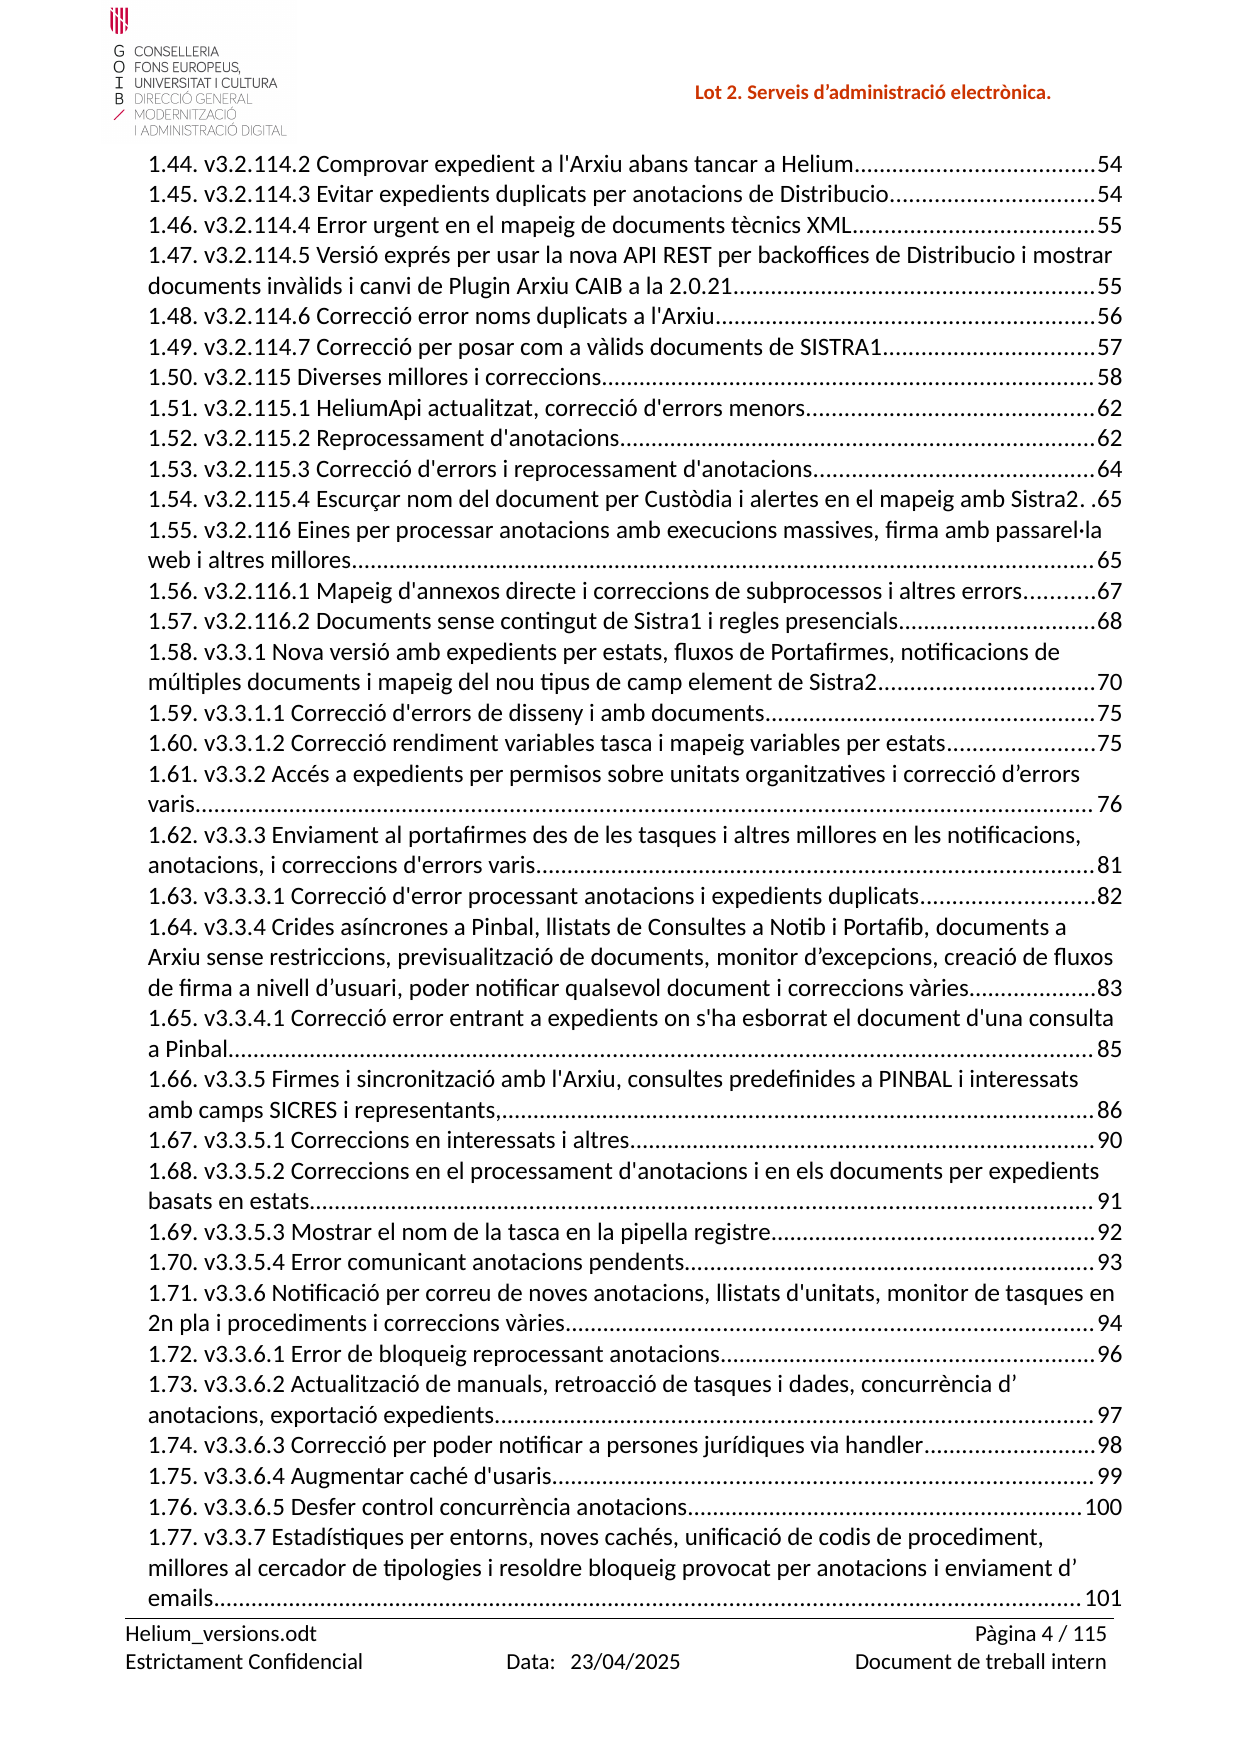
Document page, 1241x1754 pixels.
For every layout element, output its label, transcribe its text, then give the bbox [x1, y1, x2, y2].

text 1.70. v3.3.5.4 Error comunicant anotacions pendents 93 [148, 1246, 1122, 1277]
text 1.61. v3.3.2 Accés a expedients per permisos sobre unitats organitzatives i correcció d’errors varis 76 [148, 758, 1122, 819]
text 1.68. v3.3.5.2 Correccions en el processament d'anotacions i en els documents per expedients basats en estats 91 [148, 1155, 1122, 1216]
text 1.50. v3.2.115 Diverses millores i correccions 58 [148, 361, 1122, 392]
text 1.57. v3.2.116.2 Documents sense contingut de Sistra1 i regles presencials 68 [148, 606, 1122, 636]
text 1.63. v3.3.3.1 Correcció d'error processant anotacions i expedients duplicats 82 [148, 880, 1122, 911]
text 1.53. v3.2.115.3 Correcció d'errors i reprocessament d'anotacions 64 [148, 453, 1122, 483]
text 1.71. v3.3.6 Notificació per correu de noves anotacions, llistats d'unitats, monitor de tasques en 2n pla i procediments i correccions vàries 94 [148, 1277, 1122, 1338]
text 1.75. v3.3.6.4 Augmentar caché d'usaris 99 [148, 1460, 1122, 1491]
text 1.52. v3.2.115.2 Reprocessament d'anotacions 62 [148, 422, 1122, 453]
text 1.74. v3.3.6.3 Correcció per poder notificar a persones jurídiques via handler 98 [148, 1429, 1122, 1460]
text 1.47. v3.2.114.5 Versió exprés per usar la nova API REST per backoffices de Distribucio i mostrar documents invàlids i canvi de Plugin Arxiu CAIB a la 2.0.21 55 [148, 239, 1122, 300]
text 1.69. v3.3.5.3 Mostrar el nom de la tasca en la pipella registre 92 [148, 1216, 1122, 1246]
text 1.51. v3.2.115.1 HeliumApi actualitzat, correcció d'errors menors 62 [148, 392, 1122, 422]
text 1.45. v3.2.114.3 Evitar expedients duplicats per anotacions de Distribucio 54 [148, 178, 1122, 209]
text 1.65. v3.3.4.1 Correcció error entrant a expedients on s'ha esborrat el document d'una consulta a Pinbal 85 [148, 1002, 1122, 1063]
text 1.62. v3.3.3 Enviament al portafirmes des de les tasques i altres millores en les notificacions, anotacions, i correccions d'errors varis 81 [148, 819, 1122, 880]
text 1.60. v3.3.1.2 Correcció rendiment variables tasca i mapeig variables per estats 75 [148, 728, 1122, 758]
text 1.58. v3.3.1 Nova versió amb expedients per estats, fluxos de Portafirmes, notificacions de múltiples documents i mapeig del nou tipus de camp element de Sistra2 70 [148, 636, 1122, 697]
text 1.59. v3.3.1.1 Correcció d'errors de disseny i amb documents 75 [148, 697, 1122, 728]
text 1.64. v3.3.4 Crides asíncrones a Pinbal, llistats de Consultes a Notib i Portafib, documents a Arxiu sense restriccions, previsualització de documents, monitor d’excepcions, creació de fluxos de firma a nivell d’usuari, poder notificar qualsevol document i correccions vàries. 83 [148, 911, 1122, 1002]
text 1.55. v3.2.116 Eines per processar anotacions amb execucions massives, firma amb passarel·la web i altres millores 65 [148, 514, 1122, 575]
text 1.77. v3.3.7 Estadístiques per entorns, noves cachés, unificació de codis de procediment, millores al cercador de tipologies i resoldre bloqueig provocat per anotacions i enviament d’ emails. 101 [148, 1521, 1122, 1613]
text 1.76. v3.3.6.5 Desfer control concurrència anotacions 100 [148, 1491, 1122, 1521]
text 1.48. v3.2.114.6 Correcció error noms duplicats a l'Arxiu 56 [148, 300, 1122, 331]
text 1.67. v3.3.5.1 Correccions en interessats i altres 90 [148, 1124, 1122, 1155]
text 1.49. v3.2.114.7 Correcció per posar com a vàlids documents de SISTRA1 57 [148, 331, 1122, 361]
text 1.56. v3.2.116.1 Mapeig d'annexos directe i correccions de subprocessos i altres errors 67 [148, 575, 1122, 606]
text 1.54. v3.2.115.4 Escurçar nom del document per Custòdia i alertes en el mapeig amb Sistra2 65 [148, 483, 1122, 514]
picture [100, 0, 297, 144]
text 1.73. v3.3.6.2 Actualització de manuals, retroacció de tasques i dades, concurrència d’ anotacions, exportació expedients. 97 [148, 1368, 1122, 1429]
text 1.72. v3.3.6.1 Error de bloqueig reprocessant anotacions 96 [148, 1338, 1122, 1368]
text 1.44. v3.2.114.2 Comprovar expedient a l'Arxiu abans tancar a Helium 54 [148, 148, 1122, 178]
text 1.66. v3.3.5 Firmes i sincronització amb l'Arxiu, consultes predefinides a PINBAL i interessats amb camps SICRES i representants, 86 [148, 1063, 1122, 1124]
text 1.46. v3.2.114.4 Error urgent en el mapeig de documents tècnics XML 55 [148, 209, 1122, 239]
